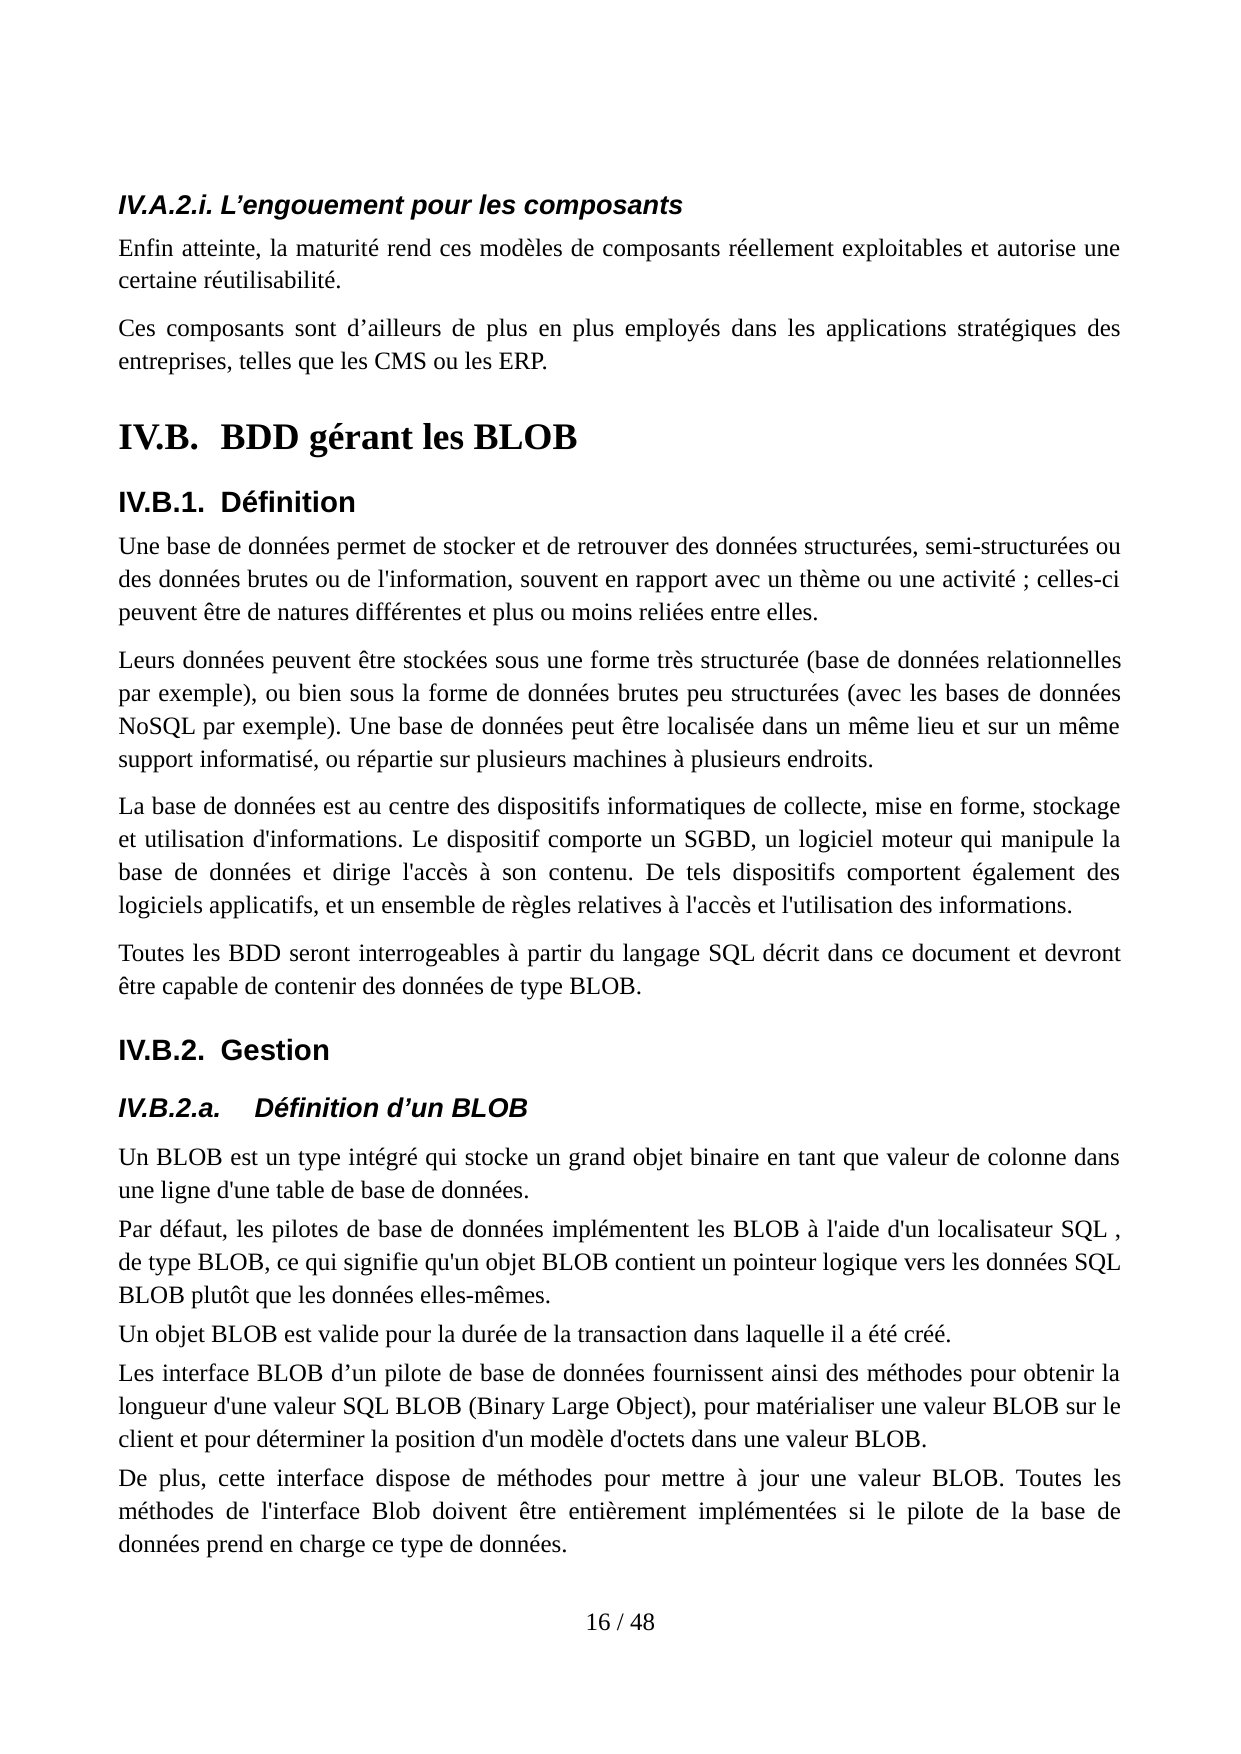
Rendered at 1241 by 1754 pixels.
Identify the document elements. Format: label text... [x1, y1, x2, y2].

text Un BLOB est un type intégré qui stocke un grand objet binaire en tant que valeur de colonne dans une ligne d'une table de base de données. [118, 1142, 1122, 1203]
text Par défaut, les pilotes de base de données implémentent les BLOB à l'aide d'un localisateur SQL , de type BLOB, ce qui signifie qu'un objet BLOB contient un pointeur logique vers les données SQL BLOB plutôt que les données elles-mêmes. [118, 1214, 1122, 1308]
text De plus, cette interface dispose de méthodes pour mettre à jour une valeur BLOB. Toutes les méthodes de l'interface Blob doivent être entièrement implémentées si le pilote de la base de données prend en charge ce type de données. [118, 1463, 1122, 1557]
subtitle Définition d’un BLOB [118, 1092, 1122, 1123]
text Toutes les BDD seront interrogeables à partir du langage SQL décrit dans ce document et devront être capable de contenir des données de type BLOB. [118, 938, 1122, 1000]
subtitle L’engouement pour les composants [118, 189, 1122, 220]
text Ces composants sont d’ailleurs de plus en plus employés dans les applications stratégiques des entreprises, telles que les CMS ou les ERP. [118, 313, 1122, 375]
subtitle Définition [118, 485, 1122, 519]
text Les interface BLOB d’un pilote de base de données fournissent ainsi des méthodes pour obtenir la longueur d'une valeur SQL BLOB (Binary Large Object), pour matérialiser une valeur BLOB sur le client et pour déterminer la position d'un modèle d'octets dans une valeur BLOB. [118, 1358, 1122, 1452]
text La base de données est au centre des dispositifs informatiques de collecte, mise en forme, stockage et utilisation d'informations. Le dispositif comporte un SGBD, un logiciel moteur qui manipule la base de données et dirige l'accès à son contenu. De tels dispositifs comportent également des logiciels applicatifs, et un ensemble de règles relatives à l'accès et l'utilisation des informations. [118, 791, 1122, 919]
text Leurs données peuvent être stockées sous une forme très structurée (base de données relationnelles par exemple), ou bien sous la forme de données brutes peu structurées (avec les bases de données NoSQL par exemple). Une base de données peut être localisée dans un même lieu et sur un même support informatisé, ou répartie sur plusieurs machines à plusieurs endroits. [118, 645, 1122, 773]
text Enfin atteinte, la maturité rend ces modèles de composants réellement exploitables et autorise une certaine réutilisabilité. [118, 233, 1122, 294]
text Un objet BLOB est valide pour la durée de la transaction dans laquelle il a été créé. [118, 1319, 1122, 1347]
subtitle BDD gérant les BLOB [118, 415, 1122, 458]
subtitle Gestion [118, 1033, 1122, 1067]
text Une base de données permet de stocker et de retrouver des données structurées, semi-structurées ou des données brutes ou de l'information, souvent en rapport avec un thème ou une activité ; celles-ci peuvent être de natures différentes et plus ou moins reliées entre elles. [118, 531, 1122, 626]
